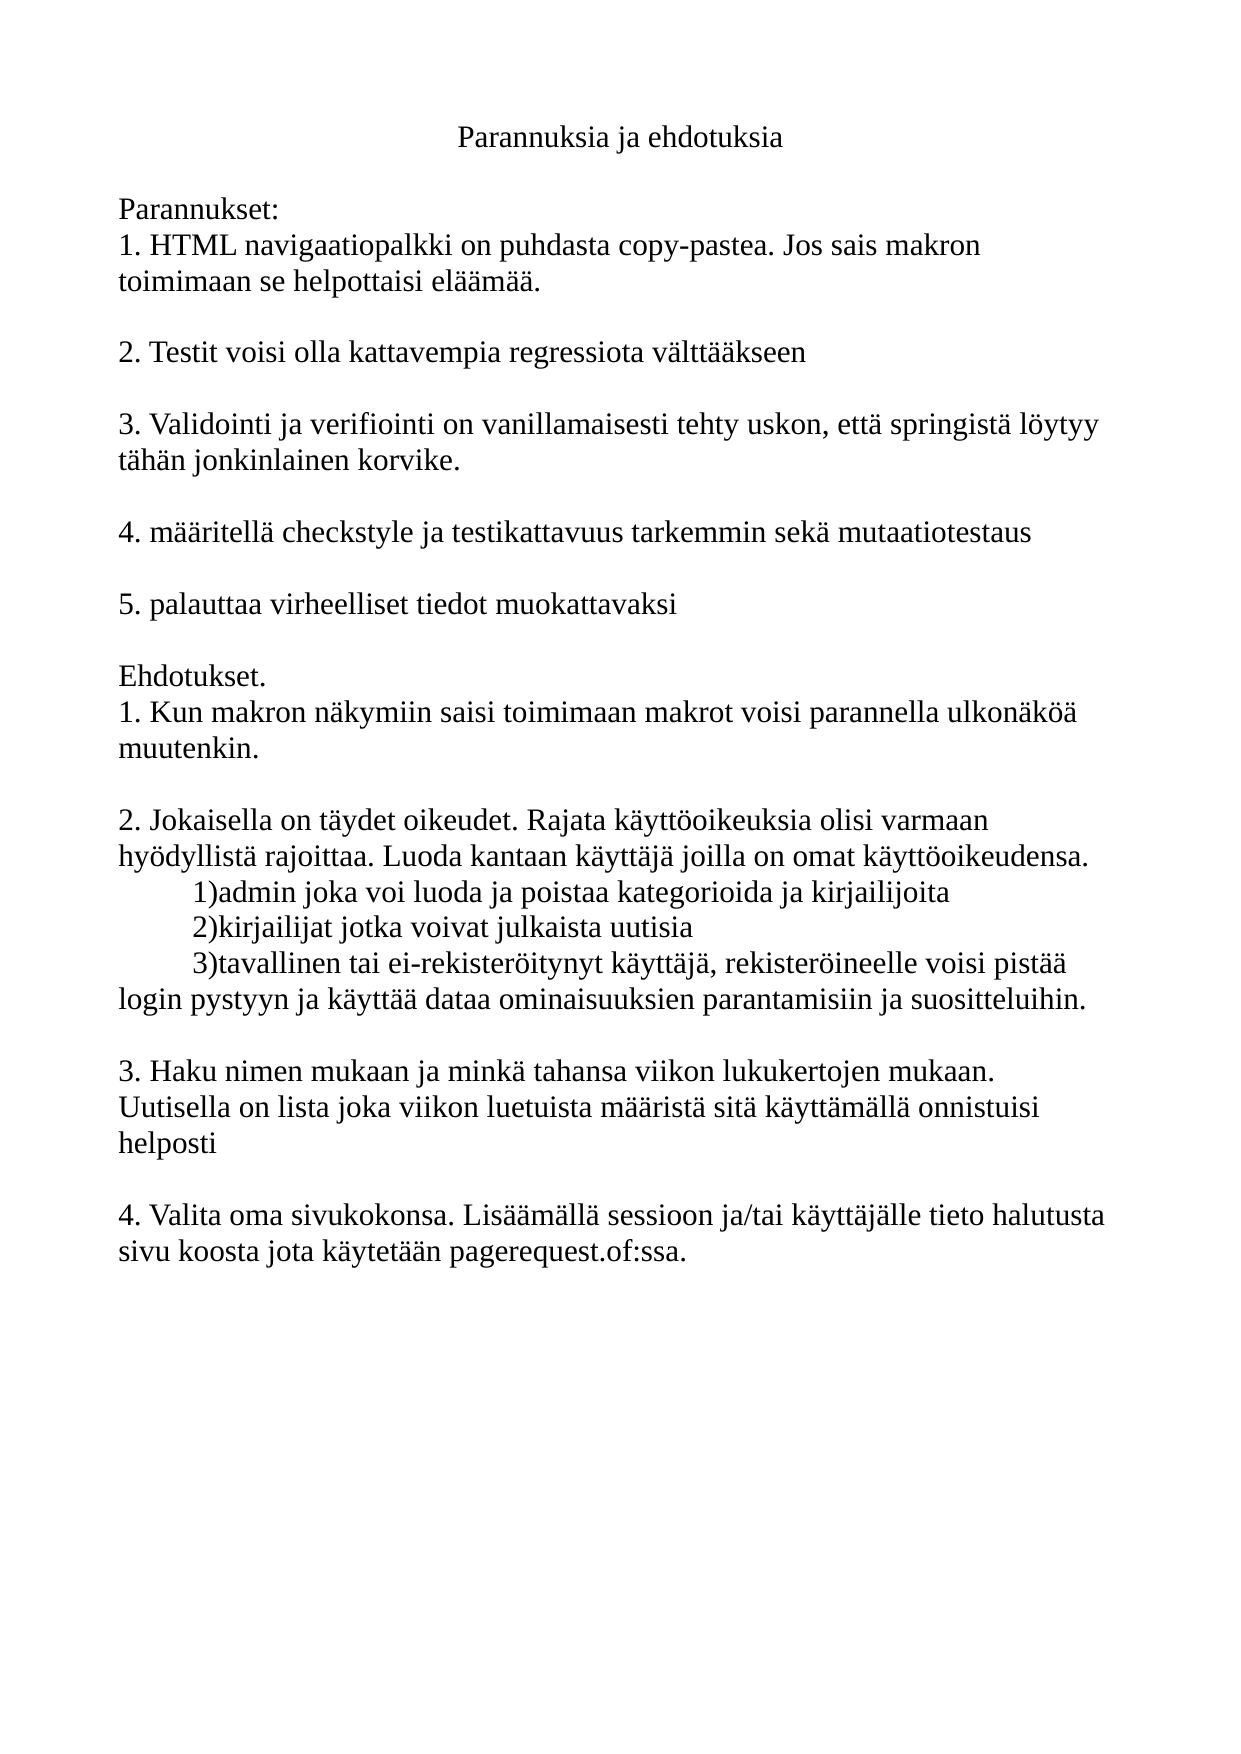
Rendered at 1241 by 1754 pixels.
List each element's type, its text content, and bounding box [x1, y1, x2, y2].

text 3)tavallinen tai ei-rekisteröitynyt käyttäjä, rekisteröineelle voisi pistää login pystyyn ja käyttää dataa ominaisuuksien parantamisiin ja suositteluihin. [118, 945, 1122, 1017]
text 2. Testit voisi olla kattavempia regressiota välttääkseen [118, 334, 1122, 370]
text 2. Jokaisella on täydet oikeudet. Rajata käyttöoikeuksia olisi varmaan hyödyllistä rajoittaa. Luoda kantaan käyttäjä joilla on omat käyttöoikeudensa. [118, 801, 1122, 873]
text Parannukset: [118, 190, 1122, 226]
text Uutisella on lista joka viikon luetuista määristä sitä käyttämällä onnistuisi helposti [118, 1088, 1122, 1160]
text 3. Haku nimen mukaan ja minkä tahansa viikon lukukertojen mukaan. [118, 1052, 1122, 1088]
text 3. Validointi ja verifiointi on vanillamaisesti tehty uskon, että springistä löytyy tähän jonkinlainen korvike. [118, 406, 1122, 477]
text 2)kirjailijat jotka voivat julkaista uutisia [118, 909, 1122, 945]
text 1. HTML navigaatiopalkki on puhdasta copy-pastea. Jos sais makron toimimaan se helpottaisi eläämää. [118, 226, 1122, 298]
text Parannuksia ja ehdotuksia [118, 118, 1122, 154]
text 1)admin joka voi luoda ja poistaa kategorioida ja kirjailijoita [118, 873, 1122, 909]
text 1. Kun makron näkymiin saisi toimimaan makrot voisi parannella ulkonäköä muutenkin. [118, 693, 1122, 765]
text 4. Valita oma sivukokonsa. Lisäämällä sessioon ja/tai käyttäjälle tieto halutusta sivu koosta jota käytetään pagerequest.of:ssa. [118, 1196, 1122, 1268]
text Ehdotukset. [118, 657, 1122, 693]
text 5. palauttaa virheelliset tiedot muokattavaksi [118, 585, 1122, 621]
text 4. määritellä checkstyle ja testikattavuus tarkemmin sekä mutaatiotestaus [118, 513, 1122, 549]
